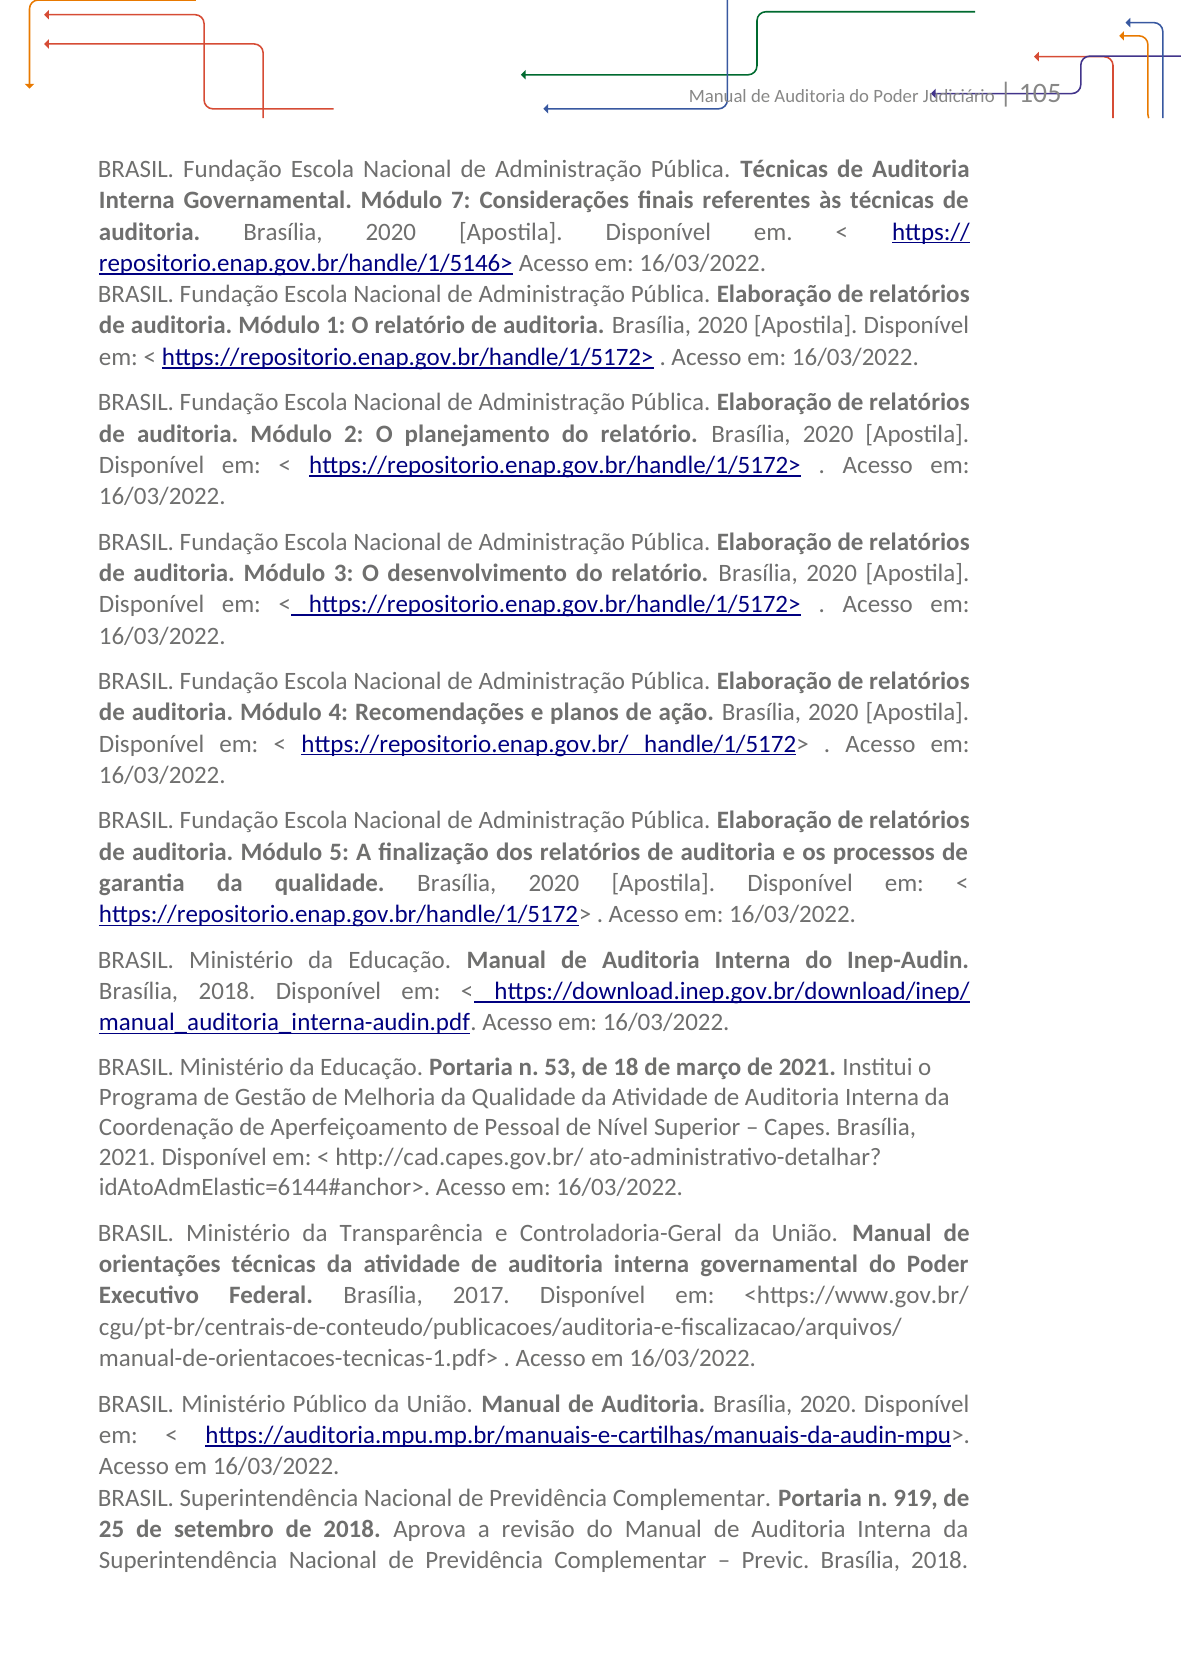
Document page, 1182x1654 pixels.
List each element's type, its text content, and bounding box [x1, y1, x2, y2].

text BRASIL. Superintendência Nacional de Previdência Complementar. Portaria n. 919, de 25 de setembro de 2018. Aprova a revisão do Manual de Auditoria Interna da Superintendência Nacional de Previdência Complementar – Previc. Brasília, 2018. [98, 1482, 970, 1575]
text BRASIL. Fundação Escola Nacional de Administração Pública. Elaboração de relatórios de auditoria. Módulo 2: O planejamento do relatório. Brasília, 2020 [Apostila]. Disponível em: < https://repositorio.enap.gov.br/handle/1/5172> . Acesso em: 16/03/2022. [98, 386, 970, 511]
text BRASIL. Ministério Público da União. Manual de Auditoria. Brasília, 2020. Disponível em: < https://auditoria.mpu.mp.br/manuais-e-cartilhas/manuais-da-audin-mpu>. Acesso em 16/03/2022. [98, 1388, 970, 1481]
text BRASIL. Ministério da Transparência e Controladoria-Geral da União. Manual de orientações técnicas da atividade de auditoria interna governamental do Poder Executivo Federal. Brasília, 2017. Disponível em: <https://www.gov.br/ cgu/pt-br/centrais-de-conteudo/publicacoes/auditoria-e-fiscalizacao/arquivos/ manual-de-orientacoes-tecnicas-1.pdf> . Acesso em 16/03/2022. [98, 1217, 970, 1373]
text BRASIL. Ministério da Educação. Manual de Auditoria Interna do Inep-Audin. Brasília, 2018. Disponível em: < https://download.inep.gov.br/download/inep/ manual_auditoria_interna-audin.pdf. Acesso em: 16/03/2022. [98, 944, 970, 1037]
text BRASIL. Fundação Escola Nacional de Administração Pública. Elaboração de relatórios de auditoria. Módulo 1: O relatório de auditoria. Brasília, 2020 [Apostila]. Disponível em: < https://repositorio.enap.gov.br/handle/1/5172> . Acesso em: 16/03/2022. [98, 278, 970, 372]
text BRASIL. Fundação Escola Nacional de Administração Pública. Elaboração de relatórios de auditoria. Módulo 3: O desenvolvimento do relatório. Brasília, 2020 [Apostila]. Disponível em: < https://repositorio.enap.gov.br/handle/1/5172> . Acesso em: 16/03/2022. [98, 526, 970, 650]
text BRASIL. Ministério da Educação. Portaria n. 53, de 18 de março de 2021. Institui o Programa de Gestão de Melhoria da Qualidade da Atividade de Auditoria Interna da Coordenação de Aperfeiçoamento de Pessoal de Nível Superior – Capes. Brasília, 2021. Disponível em: < http://cad.capes.gov.br/ ato-administrativo-detalhar?idAtoAdmElastic=6144#anchor>. Acesso em: 16/03/2022. [98, 1052, 975, 1202]
text BRASIL. Fundação Escola Nacional de Administração Pública. Elaboração de relatórios de auditoria. Módulo 5: A finalização dos relatórios de auditoria e os processos de garantia da qualidade. Brasília, 2020 [Apostila]. Disponível em: < https://repositorio.enap.gov.br/handle/1/5172> . Acesso em: 16/03/2022. [98, 804, 970, 929]
text BRASIL. Fundação Escola Nacional de Administração Pública. Técnicas de Auditoria Interna Governamental. Módulo 7: Considerações finais referentes às técnicas de auditoria. Brasília, 2020 [Apostila]. Disponível em. < https:// repositorio.enap.gov.br/handle/1/5146> Acesso em: 16/03/2022. [98, 153, 970, 277]
text BRASIL. Fundação Escola Nacional de Administração Pública. Elaboração de relatórios de auditoria. Módulo 4: Recomendações e planos de ação. Brasília, 2020 [Apostila]. Disponível em: < https://repositorio.enap.gov.br/ handle/1/5172> . Acesso em: 16/03/2022. [98, 665, 970, 790]
